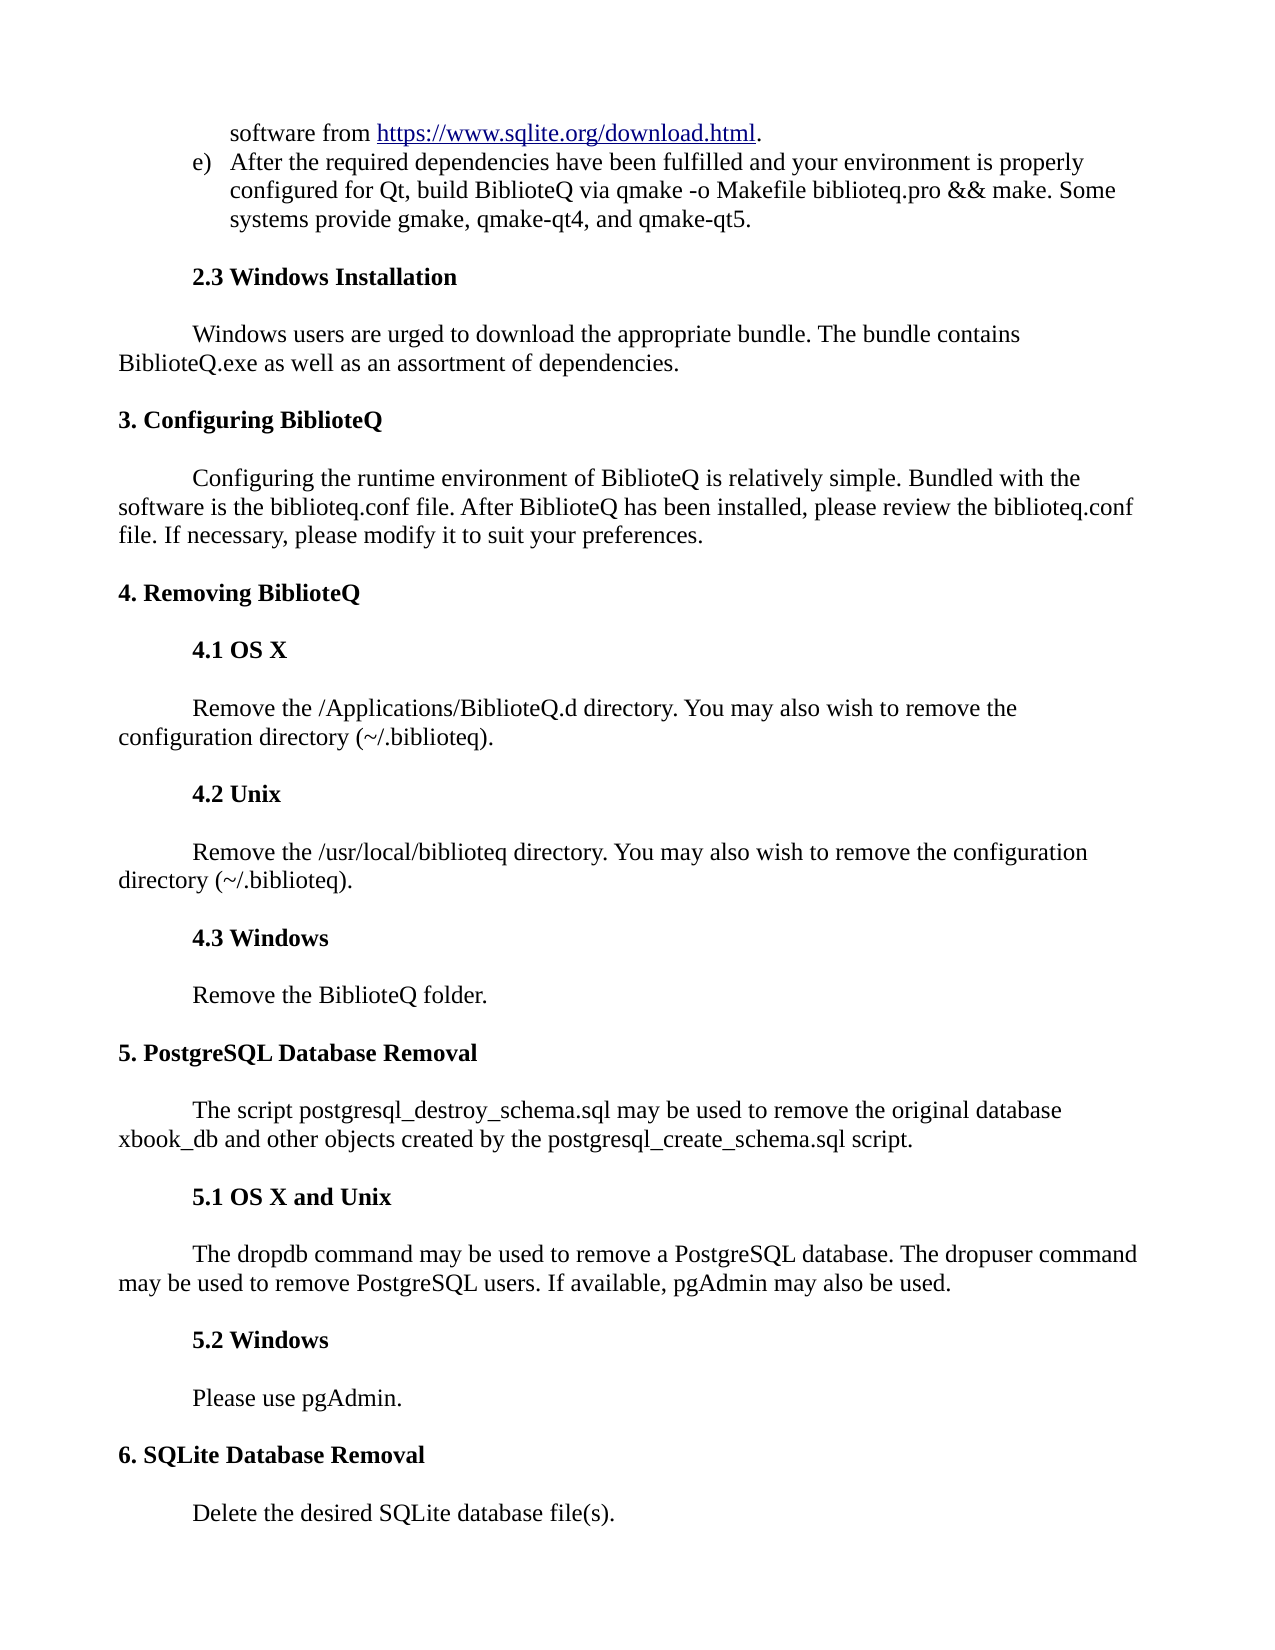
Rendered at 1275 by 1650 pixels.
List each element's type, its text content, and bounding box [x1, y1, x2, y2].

text 2.3 Windows Installation [118, 262, 1157, 291]
text The script postgresql_destroy_schema.sql may be used to remove the original database xbook_db and other objects created by the postgresql_create_schema.sql script. [118, 1096, 1157, 1153]
text The dropdb command may be used to remove a PostgreSQL database. The dropuser command may be used to remove PostgreSQL users. If available, pgAdmin may also be used. [118, 1239, 1157, 1297]
text 6. SQLite Database Removal [118, 1441, 1157, 1469]
text Windows users are urged to download the appropriate bundle. The bundle contains BiblioteQ.exe as well as an assortment of dependencies. [118, 319, 1157, 377]
text Delete the desired SQLite database file(s). [118, 1498, 1157, 1527]
text Please use pgAdmin. [118, 1383, 1157, 1412]
text 4.3 Windows [118, 923, 1157, 952]
text 4. Removing BiblioteQ [118, 578, 1157, 607]
text 5.1 OS X and Unix [118, 1182, 1157, 1211]
list After the required dependencies have been fulfilled and your environment is properly configured for Qt, build BiblioteQ via qmake -o Makefile biblioteq.pro && make. Some systems provide gmake, qmake-qt4, and qmake-qt5. [192, 147, 1157, 233]
text 5.2 Windows [118, 1326, 1157, 1354]
text 3. Configuring BiblioteQ [118, 406, 1157, 434]
text 5. PostgreSQL Database Removal [118, 1038, 1157, 1067]
text 4.2 Unix [118, 779, 1157, 808]
list software from https://www.sqlite.org/download.html. [192, 118, 1157, 147]
text Remove the BiblioteQ folder. [118, 981, 1157, 1009]
text Configuring the runtime environment of BiblioteQ is relatively simple. Bundled with the software is the biblioteq.conf file. After BiblioteQ has been installed, please review the biblioteq.conf file. If necessary, please modify it to suit your preferences. [118, 463, 1157, 549]
text 4.1 OS X [118, 636, 1157, 664]
text Remove the /usr/local/biblioteq directory. You may also wish to remove the configuration directory (~/.biblioteq). [118, 837, 1157, 894]
text Remove the /Applications/BiblioteQ.d directory. You may also wish to remove the configuration directory (~/.biblioteq). [118, 693, 1157, 751]
